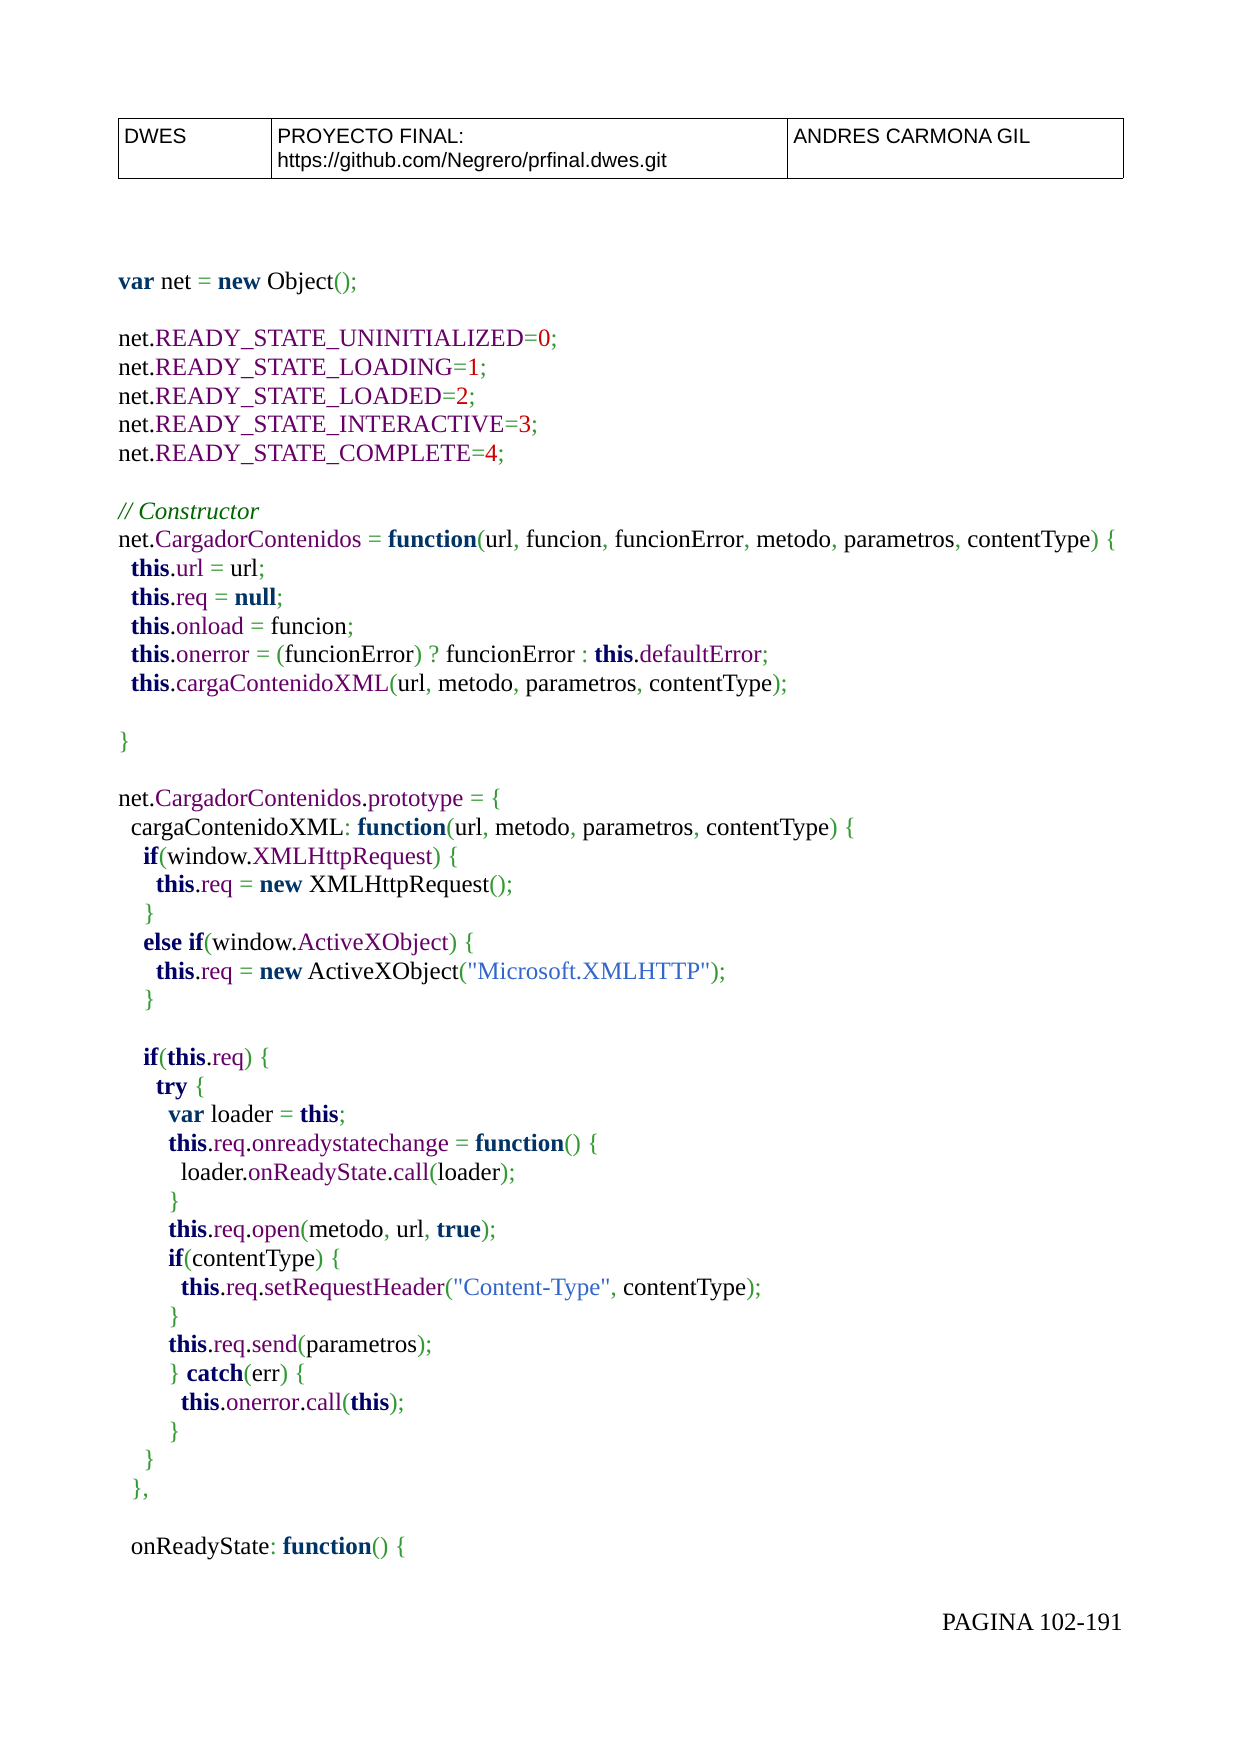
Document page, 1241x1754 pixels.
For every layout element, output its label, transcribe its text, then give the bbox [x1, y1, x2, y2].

text net.CargadorContenidos = function(url, funcion, funcionError, metodo, parametros, contentType) { [118, 524, 1122, 553]
text net.CargadorContenidos.prototype = { [118, 783, 1122, 812]
text this.cargaContenidoXML(url, metodo, parametros, contentType); [118, 668, 1122, 697]
text this.req = null; [118, 582, 1122, 611]
text } [118, 1301, 1122, 1329]
text loader.onReadyState.call(loader); [118, 1157, 1122, 1186]
text this.req = new XMLHttpRequest(); [118, 869, 1122, 898]
text if(window.XMLHttpRequest) { [118, 841, 1122, 869]
text this.req.onreadystatechange = function() { [118, 1128, 1122, 1157]
text this.req.setRequestHeader("Content-Type", contentType); [118, 1272, 1122, 1301]
text net.READY_STATE_INTERACTIVE=3; [118, 409, 1122, 438]
text this.onload = funcion; [118, 611, 1122, 639]
text this.onerror = (funcionError) ? funcionError : this.defaultError; [118, 639, 1122, 668]
text if(contentType) { [118, 1243, 1122, 1272]
text } [118, 726, 1122, 754]
text } [118, 1416, 1122, 1444]
text this.req.send(parametros); [118, 1329, 1122, 1358]
text this.url = url; [118, 553, 1122, 582]
text net.READY_STATE_UNINITIALIZED=0; [118, 323, 1122, 352]
text } [118, 1444, 1122, 1473]
text var loader = this; [118, 1099, 1122, 1128]
text }, [118, 1473, 1122, 1502]
text // Constructor [118, 496, 1122, 524]
text } catch(err) { [118, 1358, 1122, 1387]
text else if(window.ActiveXObject) { [118, 927, 1122, 956]
text try { [118, 1071, 1122, 1099]
text net.READY_STATE_COMPLETE=4; [118, 438, 1122, 467]
text this.req = new ActiveXObject("Microsoft.XMLHTTP"); [118, 956, 1122, 984]
text onReadyState: function() { [118, 1531, 1122, 1559]
text var net = new Object(); [118, 266, 1122, 294]
text } [118, 984, 1122, 1013]
text net.READY_STATE_LOADING=1; [118, 352, 1122, 381]
text cargaContenidoXML: function(url, metodo, parametros, contentType) { [118, 812, 1122, 841]
text } [118, 898, 1122, 927]
text net.READY_STATE_LOADED=2; [118, 381, 1122, 409]
text this.req.open(metodo, url, true); [118, 1214, 1122, 1243]
text } [118, 1186, 1122, 1214]
text if(this.req) { [118, 1042, 1122, 1071]
text this.onerror.call(this); [118, 1387, 1122, 1416]
